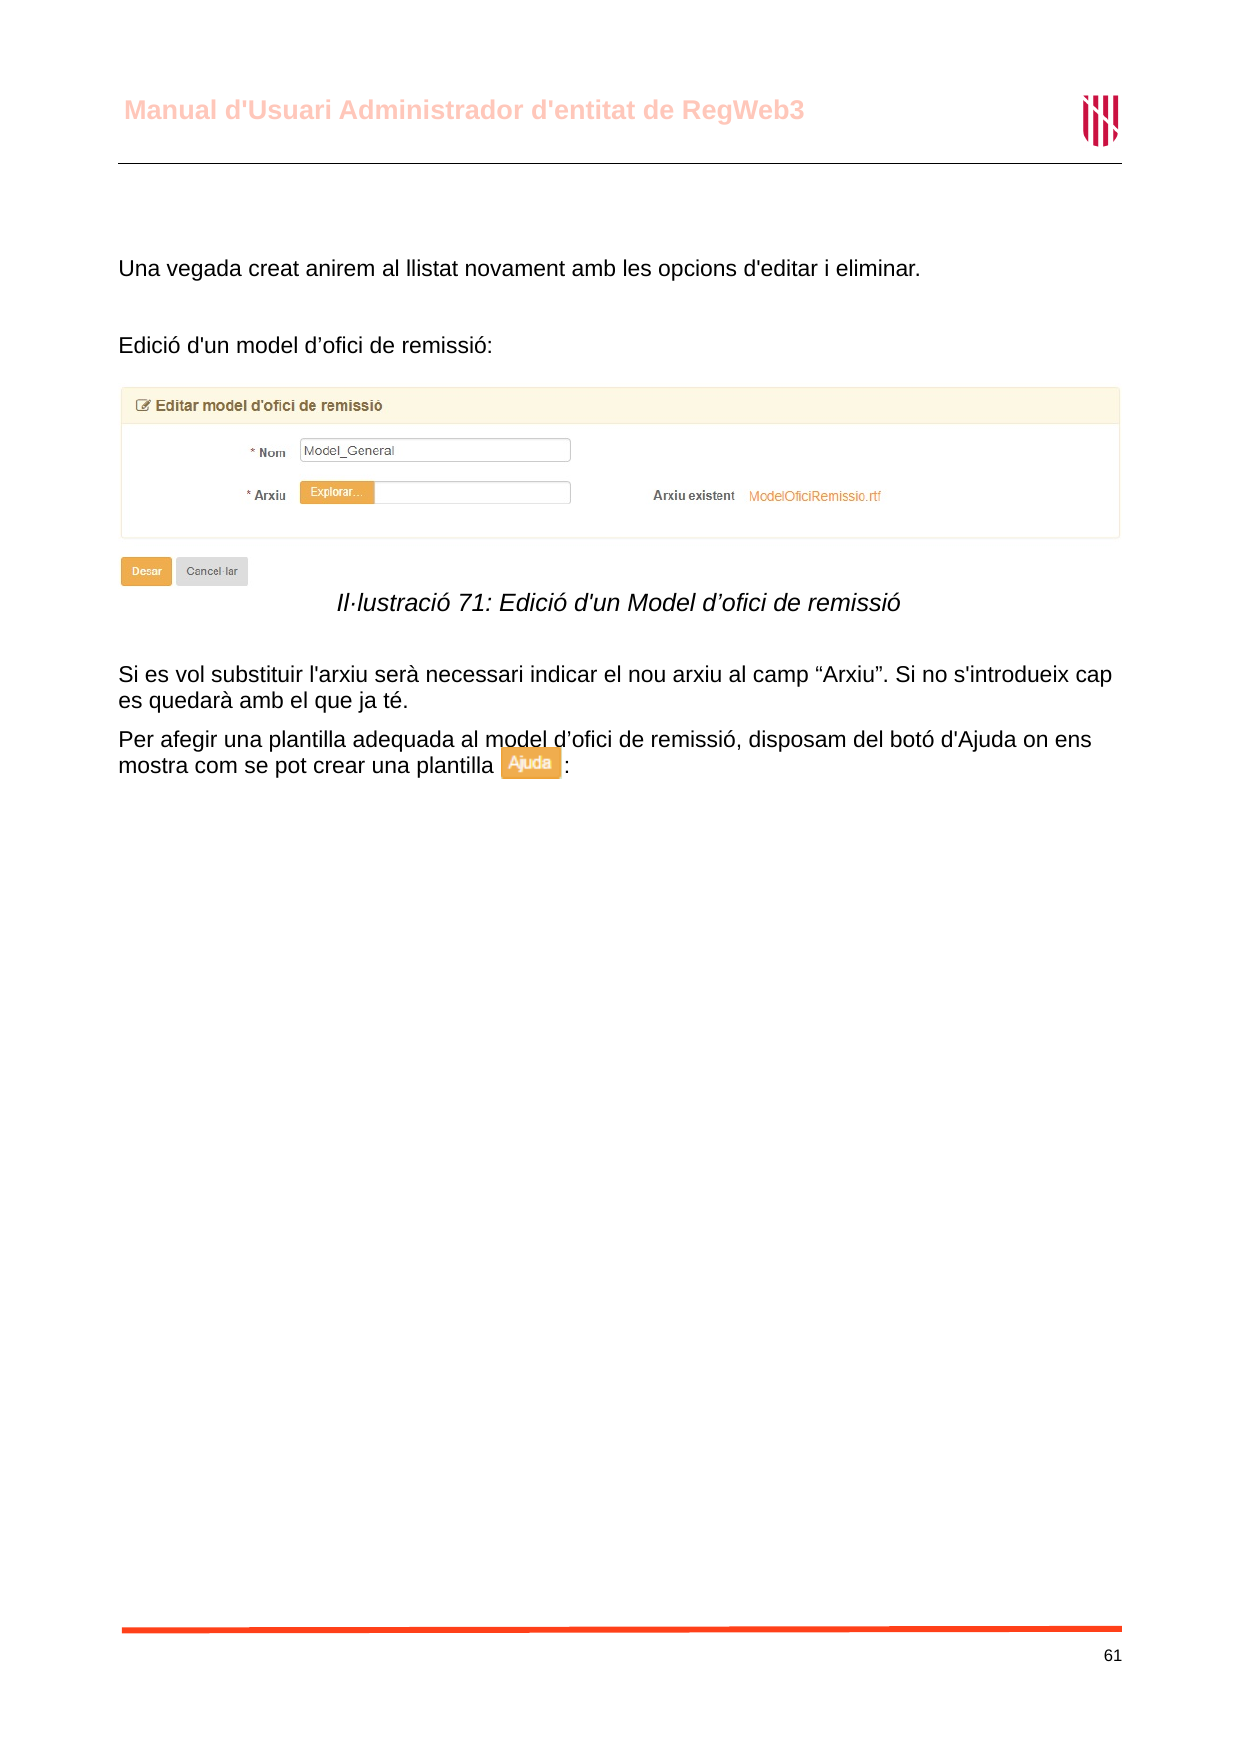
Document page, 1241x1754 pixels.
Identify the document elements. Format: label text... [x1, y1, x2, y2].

text Edició d'un model d’ofici de remissió: [118, 332, 1122, 359]
text Una vegada creat anirem al llistat novament amb les opcions d'editar i eliminar. [118, 254, 1122, 281]
text Il·lustració 71: Edició d'un Model d’ofici de remissió [118, 589, 1122, 617]
picture [1080, 93, 1121, 148]
text Si es vol substituir l'arxiu serà necessari indicar el nou arxiu al camp “Arxiu”. Si no s'introdueix cap es quedarà amb el que ja té. [118, 661, 1122, 714]
text Per afegir una plantilla adequada al model d’ofici de remissió, disposam del botó d'Ajuda on ens mostra com se pot crear una plantilla : [118, 726, 1122, 779]
picture [118, 383, 1123, 589]
picture [501, 747, 563, 779]
